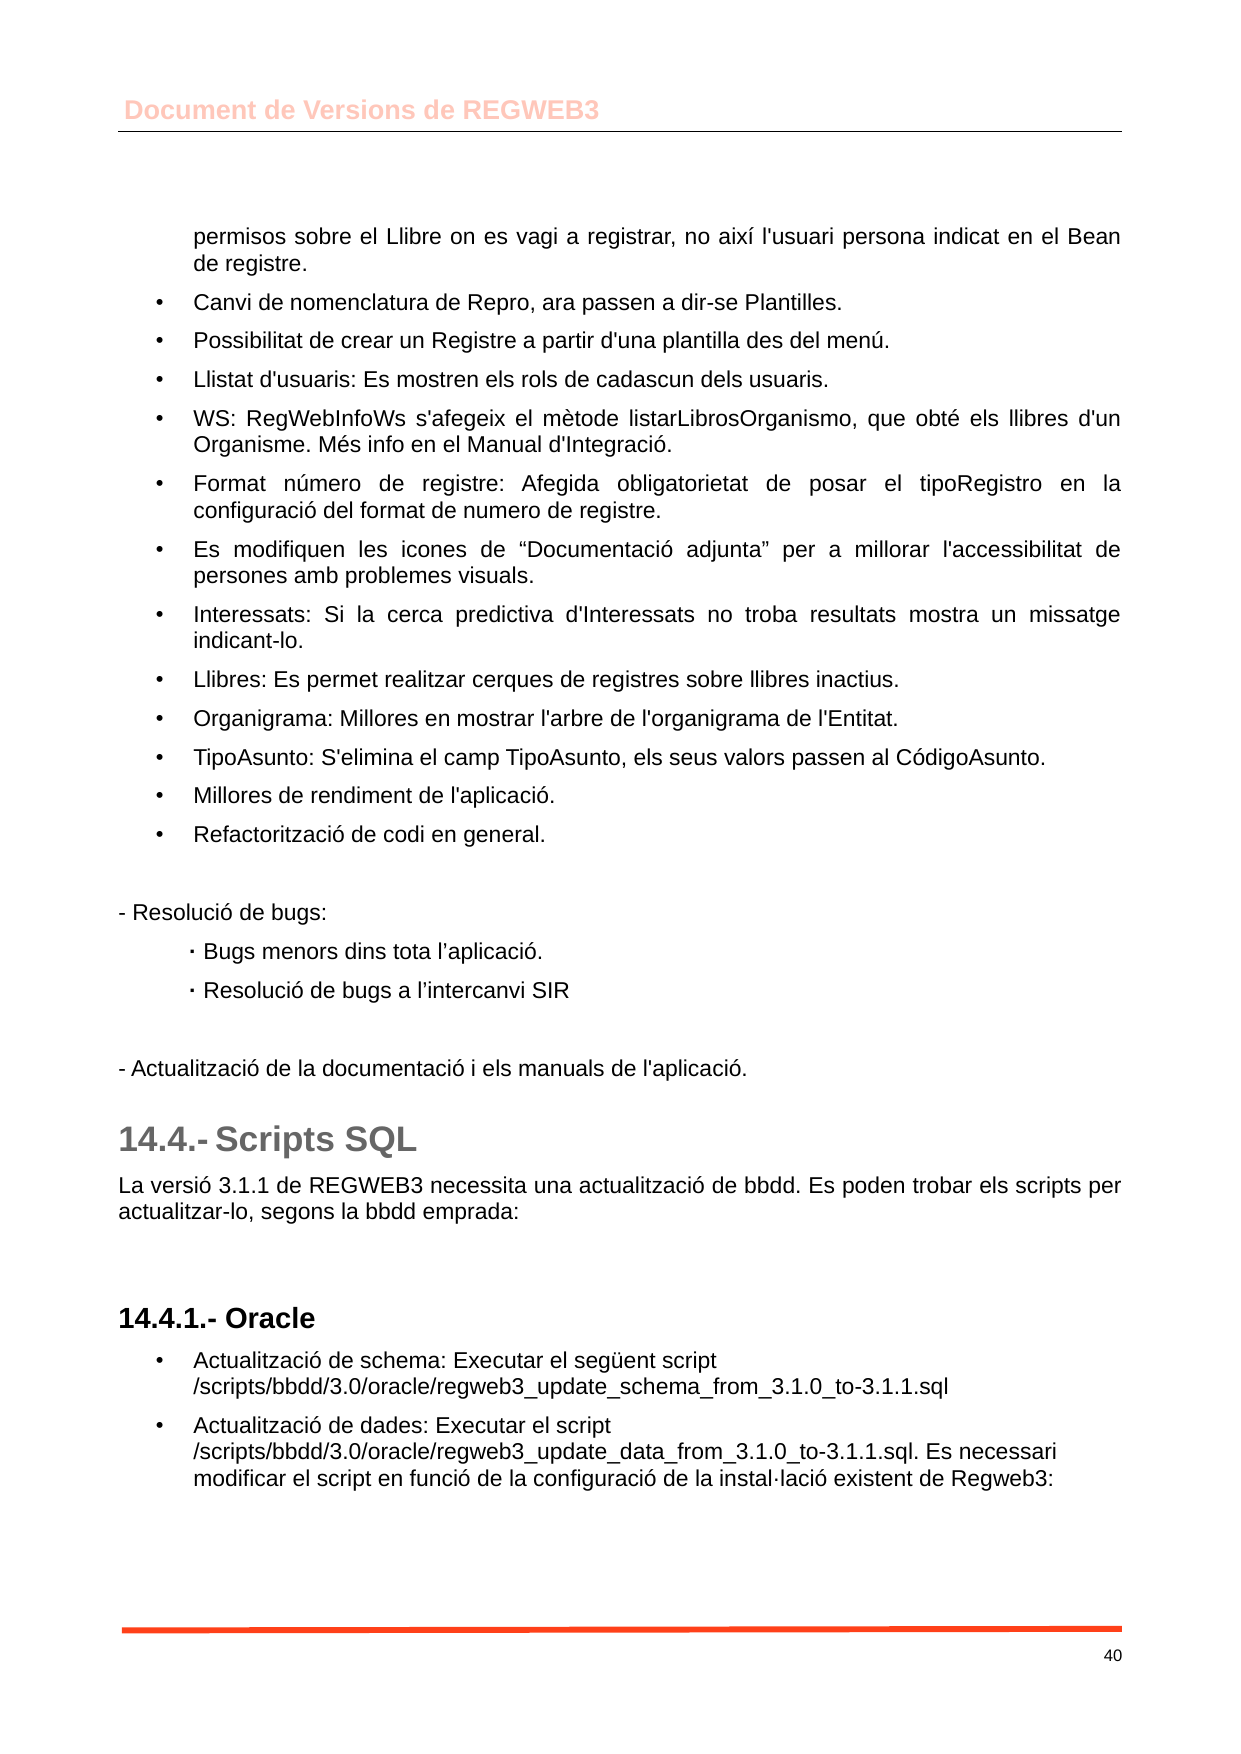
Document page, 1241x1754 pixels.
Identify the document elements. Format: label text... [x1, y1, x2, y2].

text - Resolució de bugs: [118, 899, 1122, 925]
list Organigrama: Millores en mostrar l'arbre de l'organigrama de l'Entitat. [156, 705, 1122, 731]
text · Resolució de bugs a l’intercanvi SIR [189, 977, 1122, 1003]
list TipoAsunto: S'elimina el camp TipoAsunto, els seus valors passen al CódigoAsunto. [156, 744, 1122, 770]
list Refactorització de codi en general. [156, 821, 1122, 848]
text - Actualització de la documentació i els manuals de l'aplicació. [118, 1054, 1122, 1081]
list Es modifiquen les icones de “Documentació adjunta” per a millorar l'accessibilitat de persones amb problemes visuals. [156, 536, 1122, 588]
text · Bugs menors dins tota l’aplicació. [189, 938, 1122, 964]
list Actualització de schema: Executar el següent script /scripts/bbdd/3.0/oracle/regweb3_update_schema_from_3.1.0_to-3.1.1.sql [156, 1347, 1122, 1399]
list Interessats: Si la cerca predictiva d'Interessats no troba resultats mostra un missatge indicant-lo. [156, 601, 1122, 653]
subtitle Oracle [118, 1301, 1122, 1334]
list Llistat d'usuaris: Es mostren els rols de cadascun dels usuaris. [156, 366, 1122, 393]
list permisos sobre el Llibre on es vagi a registrar, no així l'usuari persona indicat en el Bean de registre. [156, 223, 1122, 276]
list Format número de registre: Afegida obligatorietat de posar el tipoRegistro en la configuració del format de numero de registre. [156, 470, 1122, 523]
list Actualització de dades: Executar el script /scripts/bbdd/3.0/oracle/regweb3_update_data_from_3.1.0_to-3.1.1.sql. Es necessari modificar el script en funció de la configuració de la instal·lació existent de Regweb3: [156, 1412, 1122, 1491]
list Millores de rendiment de l'aplicació. [156, 782, 1122, 809]
list Llibres: Es permet realitzar cerques de registres sobre llibres inactius. [156, 666, 1122, 692]
text La versió 3.1.1 de REGWEB3 necessita una actualització de bbdd. Es poden trobar els scripts per actualitzar-lo, segons la bbdd emprada: [118, 1172, 1122, 1224]
list WS: RegWebInfoWs s'afegeix el mètode listarLibrosOrganismo, que obté els llibres d'un Organisme. Més info en el Manual d'Integració. [156, 405, 1122, 458]
list Canvi de nomenclatura de Repro, ara passen a dir-se Plantilles. [156, 288, 1122, 315]
list Possibilitat de crear un Registre a partir d'una plantilla des del menú. [156, 327, 1122, 354]
subtitle Scripts SQL [118, 1118, 1122, 1159]
